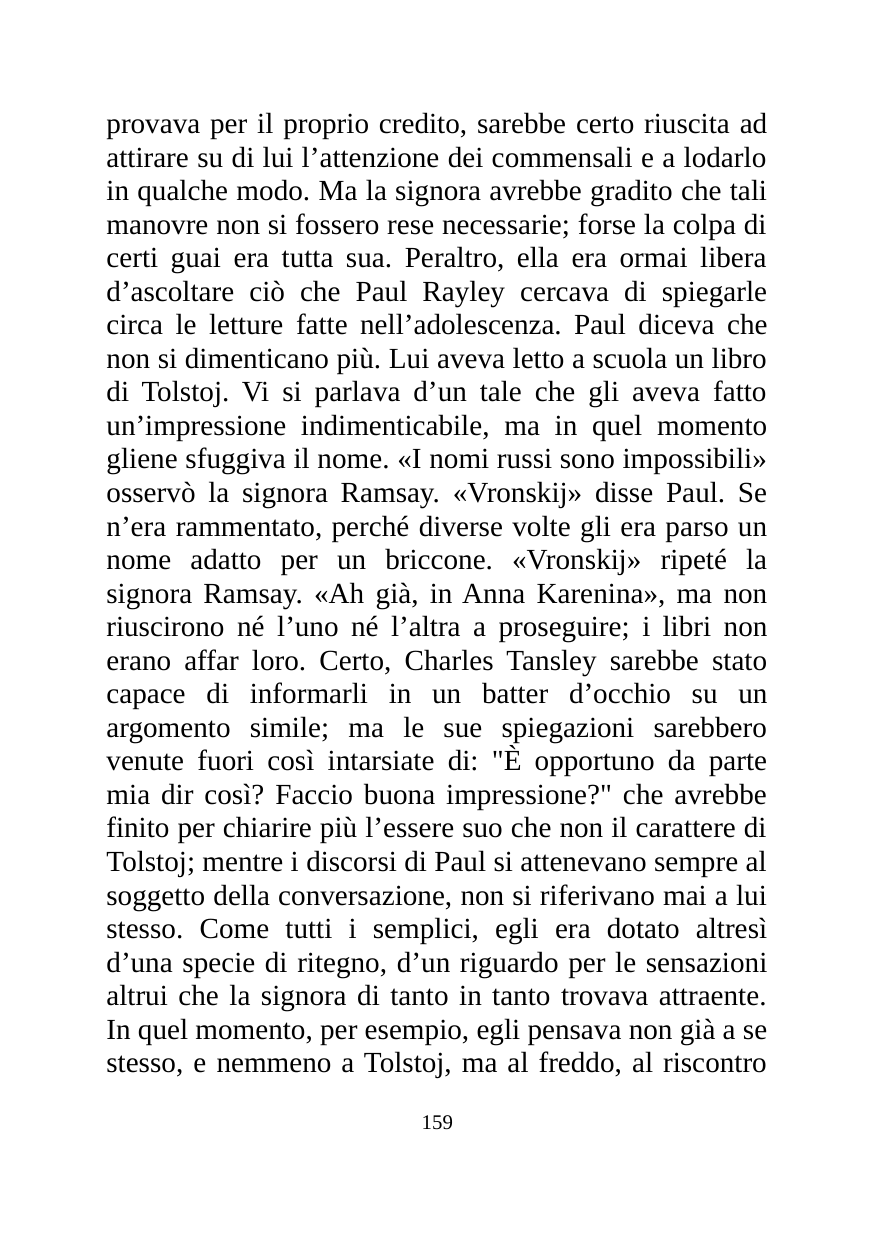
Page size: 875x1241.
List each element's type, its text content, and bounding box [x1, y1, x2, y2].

text provava per il proprio credito, sarebbe certo riuscita ad attirare su di lui l’attenzione dei commensali e a lodarlo in qualche modo. Ma la signora avrebbe gradito che tali manovre non si fossero rese necessarie; forse la colpa di certi guai era tutta sua. Peraltro, ella era ormai libera d’ascoltare ciò che Paul Rayley cercava di spiegarle circa le letture fatte nell’adolescenza. Paul diceva che non si dimenticano più. Lui aveva letto a scuola un libro di Tolstoj. Vi si parlava d’un tale che gli aveva fatto un’impressione indimenticabile, ma in quel momento gliene sfuggiva il nome. «I nomi russi sono impossibili» osservò la signora Ramsay. «Vronskij» disse Paul. Se n’era rammentato, perché diverse volte gli era parso un nome adatto per un briccone. «Vronskij» ripeté la signora Ramsay. «Ah già, in Anna Karenina», ma non riuscirono né l’uno né l’altra a proseguire; i libri non erano affar loro. Certo, Charles Tansley sarebbe stato capace di informarli in un batter d’occhio su un argomento simile; ma le sue spiegazioni sarebbero venute fuori così intarsiate di: "È opportuno da parte mia dir così? Faccio buona impressione?" che avrebbe finito per chiarire più l’essere suo che non il carattere di Tolstoj; mentre i discorsi di Paul si attenevano sempre al soggetto della conversazione, non si riferivano mai a lui stesso. Come tutti i semplici, egli era dotato altresì d’una specie di ritegno, d’un riguardo per le sensazioni altrui che la signora di tanto in tanto trovava attraente. In quel momento, per esempio, egli pensava non già a se stesso, e nemmeno a Tolstoj, ma al freddo, al riscontro [106, 106, 768, 1079]
